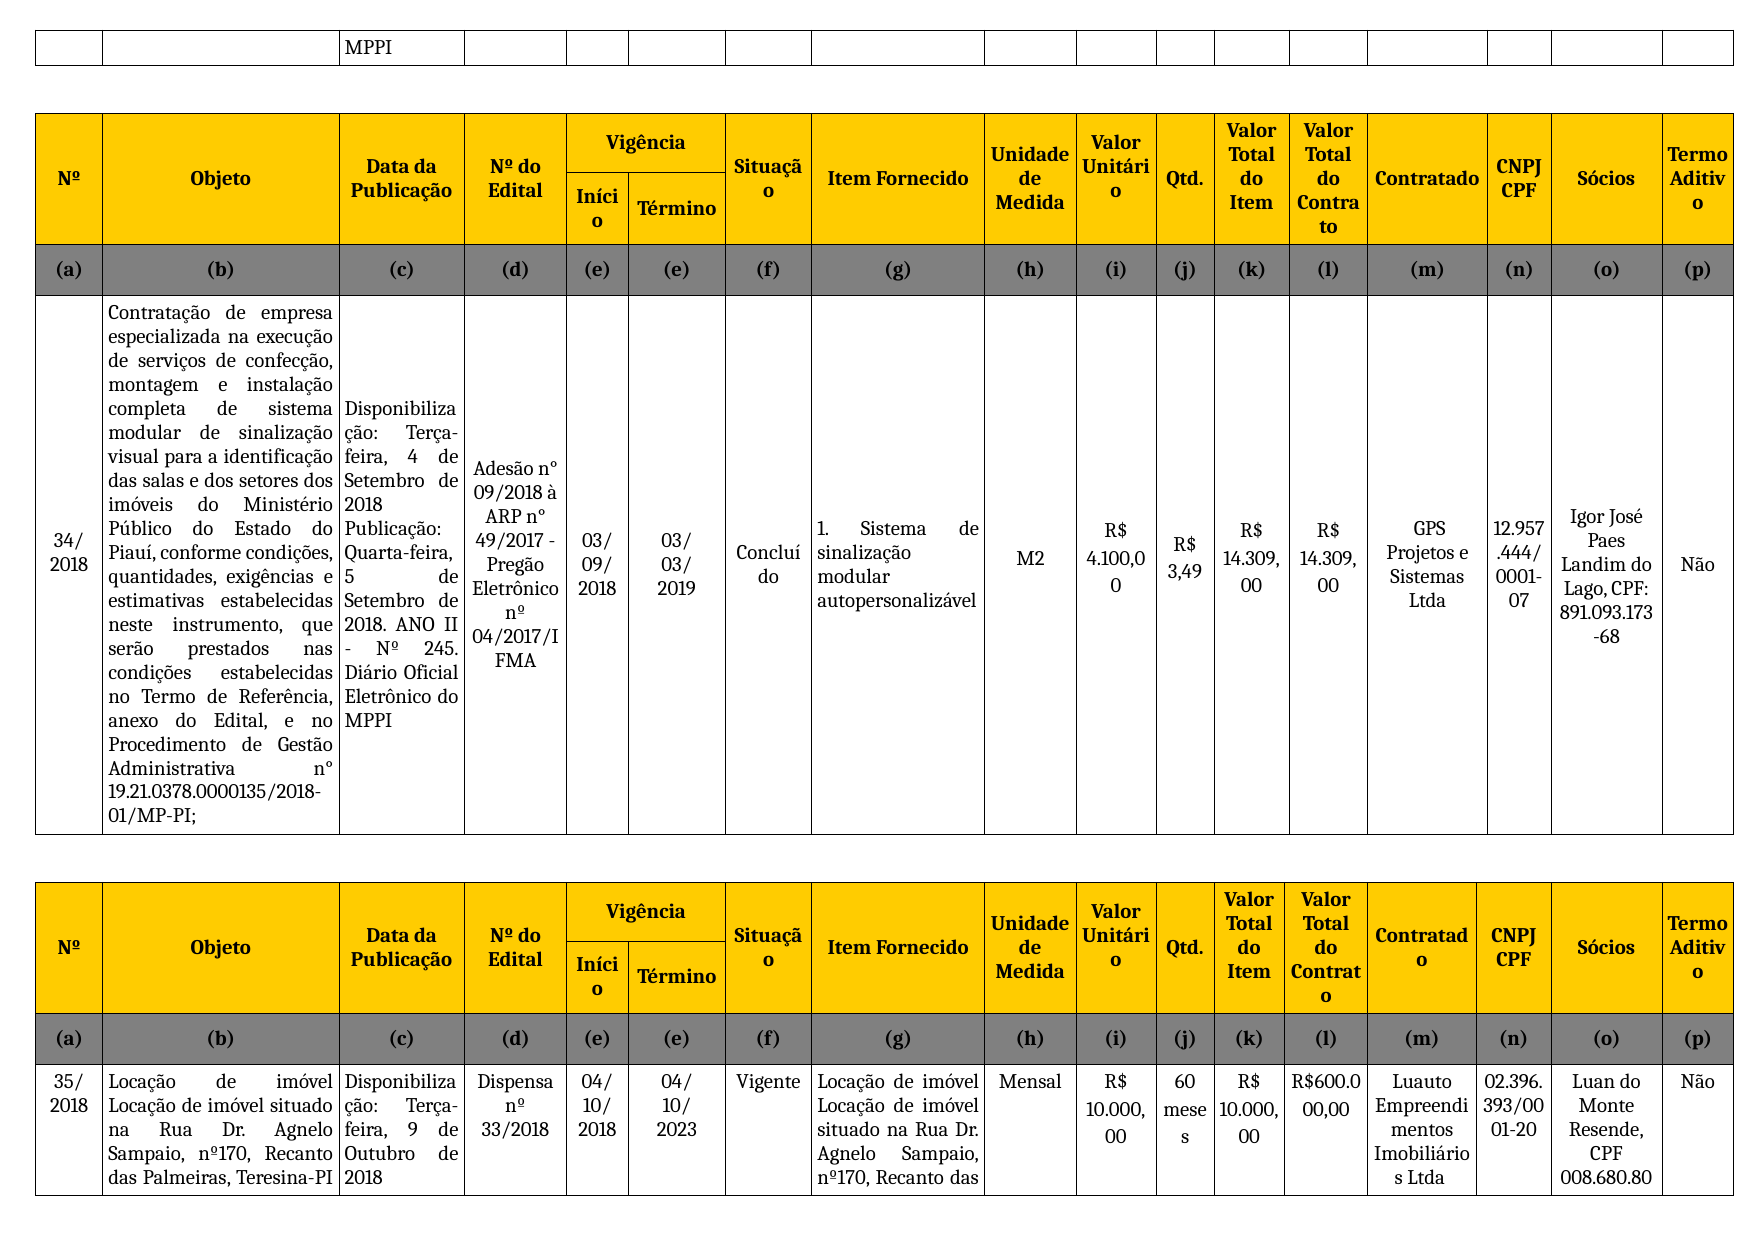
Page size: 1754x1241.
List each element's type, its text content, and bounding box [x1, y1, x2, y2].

table_cell R$ 10.000,00 [1215, 1065, 1284, 1195]
table_cell (n) [1477, 1014, 1551, 1064]
table_header Nº [36, 114, 102, 244]
table_cell (o) [1552, 1014, 1662, 1064]
table_cell 34/ 2018 [36, 296, 102, 834]
table_cell (p) [1663, 245, 1733, 295]
table_cell Locação de imóvel Locação de imóvel situado na Rua Dr. Agnelo Sampaio, nº170, Recanto das Palmeiras, Teresina-PI [103, 1065, 339, 1195]
table_cell (a) [36, 245, 102, 295]
table_header CNPJ CPF [1488, 114, 1551, 244]
table_cell [465, 31, 566, 65]
table_cell Não [1663, 1065, 1733, 1195]
table_cell [567, 31, 628, 65]
table_cell R$ 14.309,00 [1290, 296, 1367, 834]
table_cell (b) [103, 1014, 339, 1064]
table_cell (h) [985, 1014, 1076, 1064]
table_cell [1552, 31, 1662, 65]
table_cell (h) [985, 245, 1076, 295]
table_header Contratado [1368, 114, 1487, 244]
table_cell [1368, 31, 1487, 65]
table_cell [985, 31, 1076, 65]
table_cell Locação de imóvel Locação de imóvel situado na Rua Dr. Agnelo Sampaio, nº170, Recanto das [812, 1065, 984, 1195]
table_header Valor Unitário [1077, 883, 1156, 1013]
table_header Situação [726, 883, 811, 1013]
table_cell (l) [1290, 245, 1367, 295]
table_cell R$ 14.309,00 [1215, 296, 1289, 834]
table_header Data da Publicação [340, 114, 464, 244]
table_header Unidade de Medida [985, 114, 1076, 244]
table_cell (k) [1215, 1014, 1284, 1064]
table_cell 02.396.393/0001-20 [1477, 1065, 1551, 1195]
table_cell M2 [985, 296, 1076, 834]
table_cell 35/ 2018 [36, 1065, 102, 1195]
table_header Valor Unitário [1077, 114, 1156, 244]
table_cell MPPI [340, 31, 464, 65]
table_header Valor Total do Contrato [1290, 114, 1367, 244]
table_cell (j) [1157, 1014, 1214, 1064]
table_header Objeto [103, 114, 339, 244]
table_cell GPS Projetos e Sistemas Ltda [1368, 296, 1487, 834]
table_header Qtd. [1157, 114, 1214, 244]
table_cell (m) [1368, 1014, 1476, 1064]
table_header Valor Total do Item [1215, 883, 1284, 1013]
table_header Nº do Edital [465, 883, 566, 1013]
table_header Situação [726, 114, 811, 244]
table_cell (i) [1077, 245, 1156, 295]
table_header Nº [36, 883, 102, 1013]
table_cell Início [567, 942, 628, 1013]
table_cell (e) [567, 1014, 628, 1064]
table_cell Término [629, 942, 725, 1013]
table_cell Não [1663, 296, 1733, 834]
table_cell [629, 31, 725, 65]
table_cell (k) [1215, 245, 1289, 295]
table_cell 03/ 03/ 2019 [629, 296, 725, 834]
table_header Item Fornecido [812, 883, 984, 1013]
table_cell (l) [1285, 1014, 1367, 1064]
table_cell (m) [1368, 245, 1487, 295]
table_cell (f) [726, 245, 811, 295]
table_header Unidade de Medida [985, 883, 1076, 1013]
table_cell Concluído [726, 296, 811, 834]
table_cell R$ 3,49 [1157, 296, 1214, 834]
table_cell Disponibilização: Terça-feira, 4 de Setembro de 2018 Publicação: Quarta-feira, 5 de Setembro de 2018. ANO II - Nº 245. Diário Oficial Eletrônico do MPPI [340, 296, 464, 834]
table_cell (o) [1552, 245, 1662, 295]
table_cell - [1215, 31, 1289, 65]
table_header Objeto [103, 883, 339, 1013]
table_cell (e) [567, 245, 628, 295]
table_cell Contratação de empresa especializada na execução de serviços de confecção, montagem e instalação completa de sistema modular de sinalização visual para a identificação das salas e dos setores dos imóveis do Ministério Público do Estado do Piauí, conforme condições, quantidades, exigências e estimativas estabelecidas neste instrumento, que serão prestados nas condições estabelecidas no Termo de Referência, anexo do Edital, e no Procedimento de Gestão Administrativa n° 19.21.0378.0000135/2018-01/MP-PI; [103, 296, 339, 834]
table_header Termo Aditivo [1663, 883, 1733, 1013]
table_cell Disponibilização: Terça-feira, 9 de Outubro de 2018 [340, 1065, 464, 1195]
table_cell [812, 31, 984, 65]
table_cell [1290, 31, 1367, 65]
table_header Valor Total do Contrato [1285, 883, 1367, 1013]
table_header Sócios [1552, 114, 1662, 244]
table_cell [103, 31, 339, 65]
table_cell (a) [36, 1014, 102, 1064]
table_cell [1663, 31, 1733, 65]
table_cell [1157, 31, 1214, 65]
table_cell 1. Sistema de sinalização modular autopersonalizável [812, 296, 984, 834]
table_cell 03/ 09/ 2018 [567, 296, 628, 834]
table_cell (i) [1077, 1014, 1156, 1064]
table_header Termo Aditivo [1663, 114, 1733, 244]
table_cell (e) [629, 245, 725, 295]
table_header Valor Total do Item [1215, 114, 1289, 244]
table_header Vigência [567, 114, 725, 172]
table_cell (c) [340, 1014, 464, 1064]
table_header Data da Publicação [340, 883, 464, 1013]
table_cell (p) [1663, 1014, 1733, 1064]
table_cell (f) [726, 1014, 811, 1064]
table_cell (j) [1157, 245, 1214, 295]
table_cell R$600.000,00 [1285, 1065, 1367, 1195]
table_cell (b) [103, 245, 339, 295]
table_cell Início [567, 173, 628, 244]
table_cell Dispensa nº 33/2018 [465, 1065, 566, 1195]
table_cell Mensal [985, 1065, 1076, 1195]
table_header CNPJ CPF [1477, 883, 1551, 1013]
table_cell Igor José Paes Landim do Lago, CPF: 891.093.173-68 [1552, 296, 1662, 834]
table_cell - [1077, 31, 1156, 65]
table_cell Luauto Empreendimentos Imobiliários Ltda [1368, 1065, 1476, 1195]
table_cell (e) [629, 1014, 725, 1064]
table_cell (n) [1488, 245, 1551, 295]
table_cell Término [629, 173, 725, 244]
table_header Sócios [1552, 883, 1662, 1013]
table_cell [1488, 31, 1551, 65]
table_header Qtd. [1157, 883, 1214, 1013]
table_cell Vigente [726, 1065, 811, 1195]
table_cell (c) [340, 245, 464, 295]
table_header Contratado [1368, 883, 1476, 1013]
table_cell Luan do Monte Resende, CPF 008.680.80 [1552, 1065, 1662, 1195]
table_header Item Fornecido [812, 114, 984, 244]
table_cell (g) [812, 1014, 984, 1064]
table_cell 12.957.444/0001-07 [1488, 296, 1551, 834]
table_cell (g) [812, 245, 984, 295]
table_cell 60 meses [1157, 1065, 1214, 1195]
table_cell 04/ 10/ 2023 [629, 1065, 725, 1195]
table_cell [726, 31, 811, 65]
table_cell (d) [465, 245, 566, 295]
table_header Vigência [567, 883, 725, 941]
table_cell 04/ 10/ 2018 [567, 1065, 628, 1195]
table_header Nº do Edital [465, 114, 566, 244]
table_cell [36, 31, 102, 65]
table_cell R$ 10.000,00 [1077, 1065, 1156, 1195]
table_cell (d) [465, 1014, 566, 1064]
table_cell R$ 4.100,00 [1077, 296, 1156, 834]
table_cell Adesão n° 09/2018 à ARP n° 49/2017 - Pregão Eletrônico nº 04/2017/IFMA [465, 296, 566, 834]
